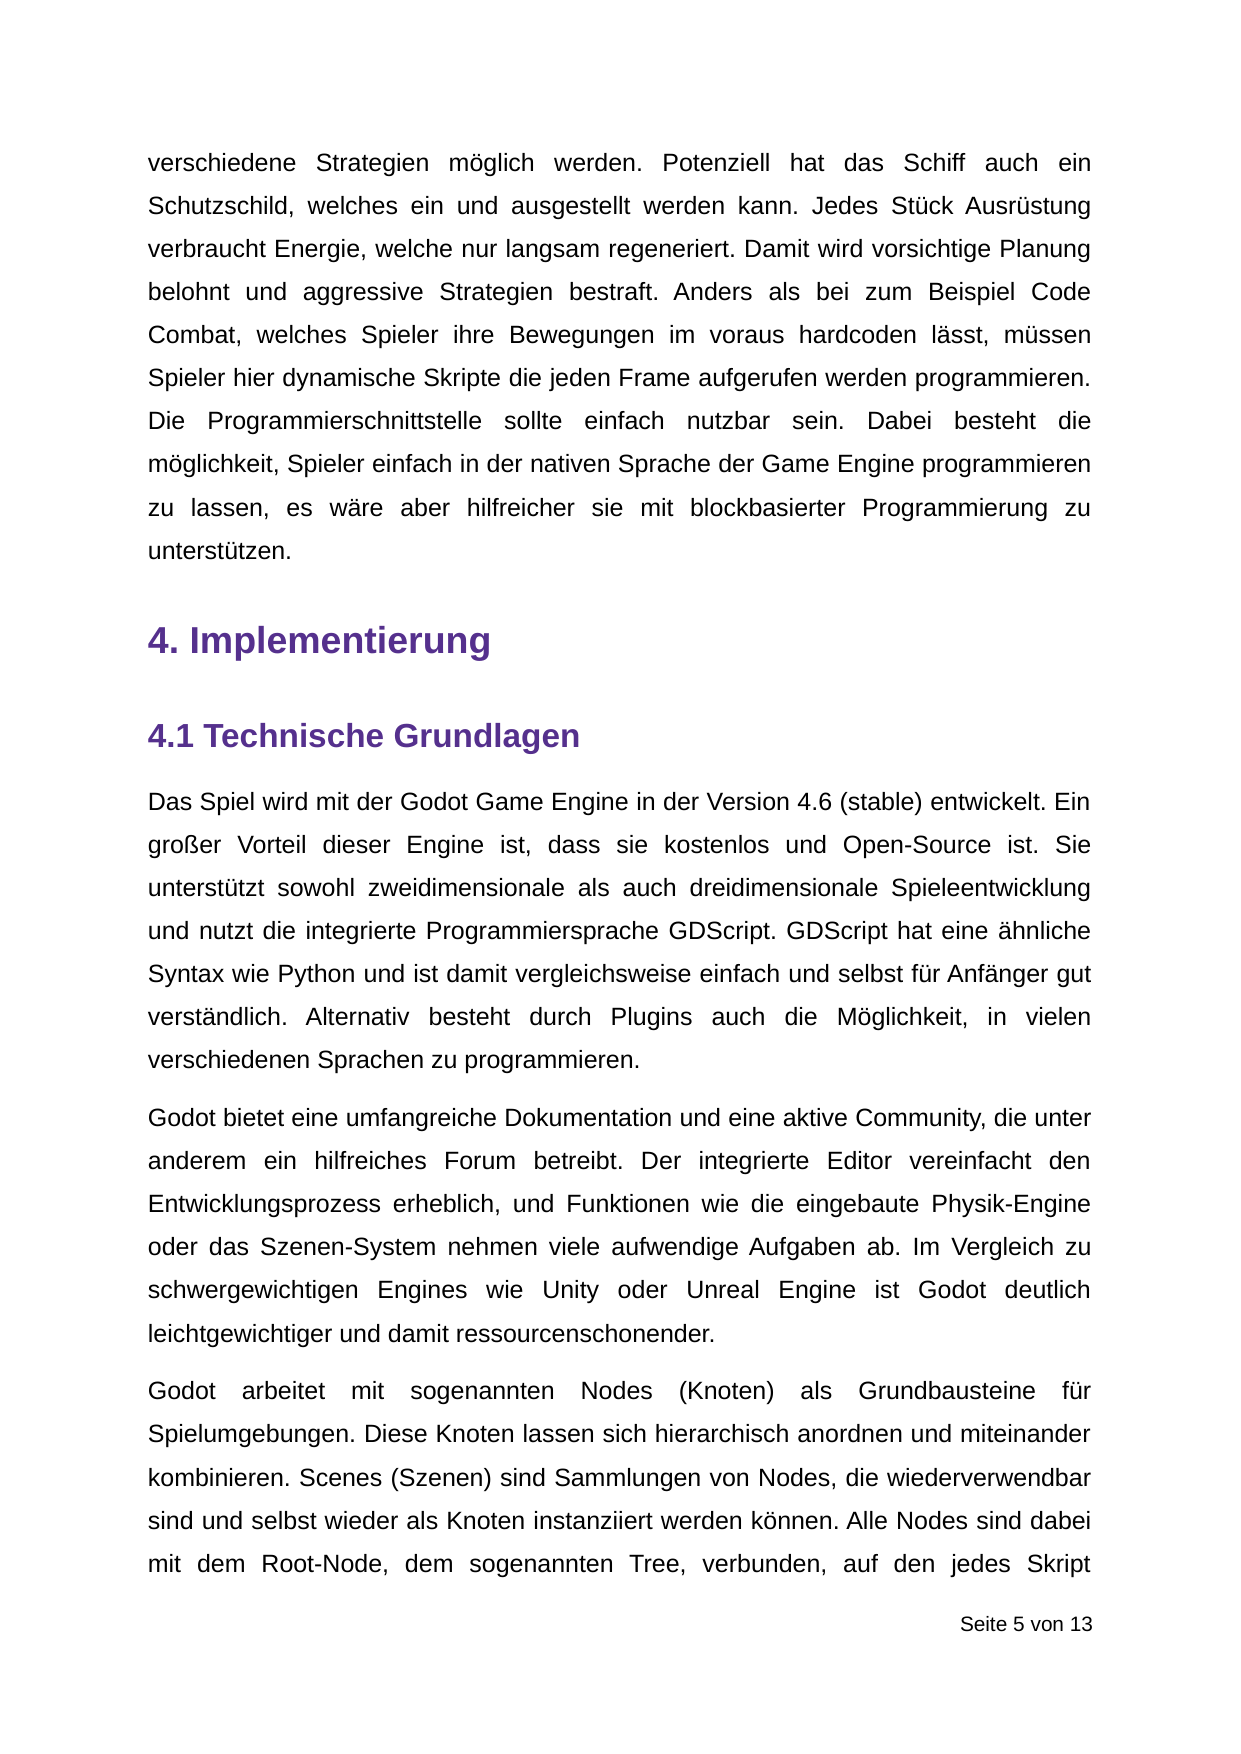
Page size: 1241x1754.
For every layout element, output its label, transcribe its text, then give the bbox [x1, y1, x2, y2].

text verschiedene Strategien möglich werden. Potenziell hat das Schiff auch ein Schutzschild, welches ein und ausgestellt werden kann. Jedes Stück Ausrüstung verbraucht Energie, welche nur langsam regeneriert. Damit wird vorsichtige Planung belohnt und aggressive Strategien bestraft. Anders als bei zum Beispiel Code Combat, welches Spieler ihre Bewegungen im voraus hardcoden lässt, müssen Spieler hier dynamische Skripte die jeden Frame aufgerufen werden programmieren. Die Programmierschnittstelle sollte einfach nutzbar sein. Dabei besteht die möglichkeit, Spieler einfach in der nativen Sprache der Game Engine programmieren zu lassen, es wäre aber hilfreicher sie mit blockbasierter Programmierung zu unterstützen. [148, 148, 1093, 564]
subtitle 4. Implementierung [148, 618, 1093, 662]
text Godot arbeitet mit sogenannten Nodes (Knoten) als Grundbausteine für Spielumgebungen. Diese Knoten lassen sich hierarchisch anordnen und miteinander kombinieren. Scenes (Szenen) sind Sammlungen von Nodes, die wiederverwendbar sind und selbst wieder als Knoten instanziiert werden können. Alle Nodes sind dabei mit dem Root-Node, dem sogenannten Tree, verbunden, auf den jedes Skript [148, 1376, 1093, 1578]
text Das Spiel wird mit der Godot Game Engine in der Version 4.6 (stable) entwickelt. Ein großer Vorteil dieser Engine ist, dass sie kostenlos und Open-Source ist. Sie unterstützt sowohl zweidimensionale als auch dreidimensionale Spieleentwicklung und nutzt die integrierte Programmiersprache GDScript. GDScript hat eine ähnliche Syntax wie Python und ist damit vergleichsweise einfach und selbst für Anfänger gut verständlich. Alternativ besteht durch Plugins auch die Möglichkeit, in vielen verschiedenen Sprachen zu programmieren. [148, 787, 1093, 1074]
subtitle 4.1 Technische Grundlagen [148, 716, 1093, 755]
text Godot bietet eine umfangreiche Dokumentation und eine aktive Community, die unter anderem ein hilfreiches Forum betreibt. Der integrierte Editor vereinfacht den Entwicklungsprozess erheblich, und Funktionen wie die eingebaute Physik-Engine oder das Szenen-System nehmen viele aufwendige Aufgaben ab. Im Vergleich zu schwergewichtigen Engines wie Unity oder Unreal Engine ist Godot deutlich leichtgewichtiger und damit ressourcenschonender. [148, 1103, 1093, 1347]
